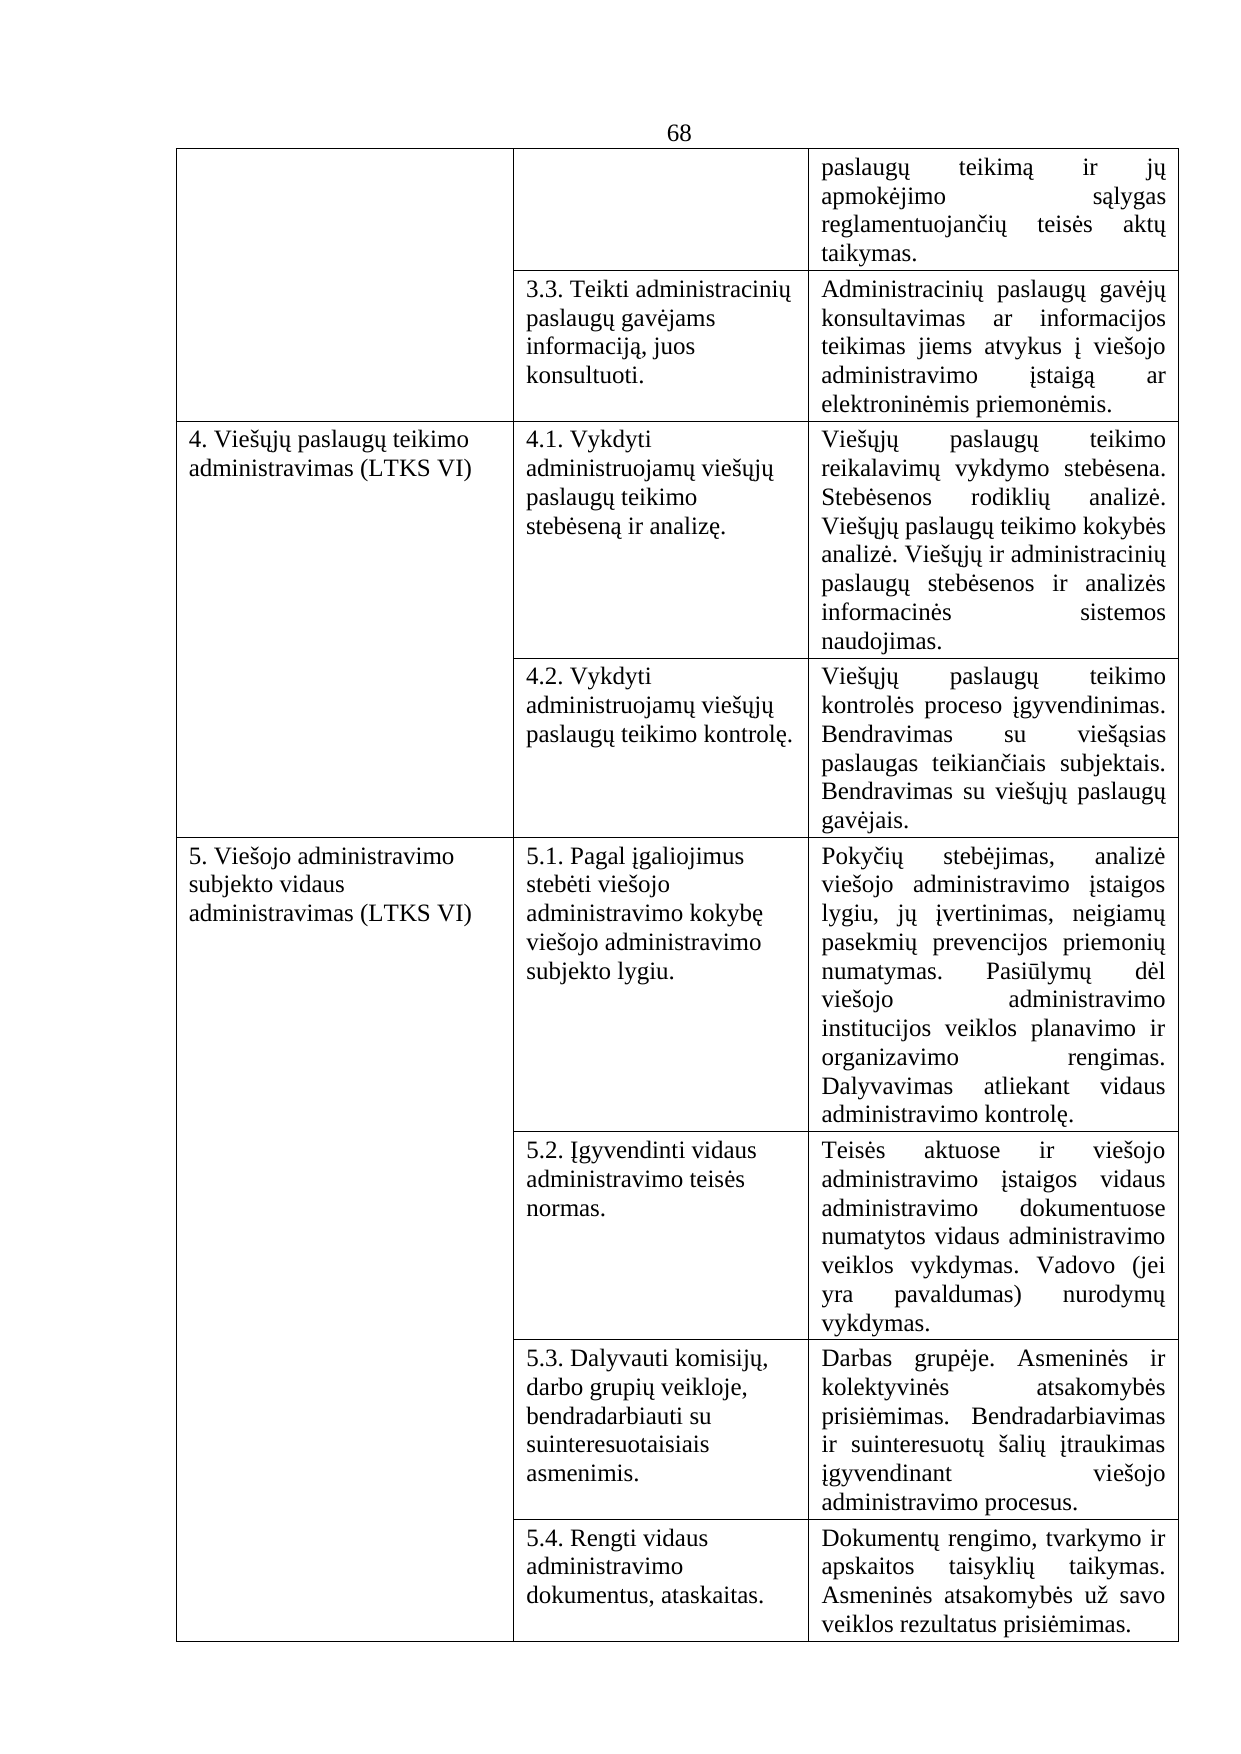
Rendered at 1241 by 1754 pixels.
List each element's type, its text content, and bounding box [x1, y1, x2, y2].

table_cell 4.1. Vykdyti administruojamų viešųjų paslaugų teikimo stebėseną ir analizę. [514, 422, 808, 657]
table_cell Administracinių paslaugų gavėjų konsultavimas ar informacijos teikimas jiems atvykus į viešojo administravimo įstaigą ar elektroninėmis priemonėmis. [809, 271, 1178, 421]
table_cell 4. Viešųjų paslaugų teikimo administravimas (LTKS VI) [177, 422, 513, 837]
table_cell 4.2. Vykdyti administruojamų viešųjų paslaugų teikimo kontrolę. [514, 659, 808, 837]
table_cell 3.3. Teikti administracinių paslaugų gavėjams informaciją, juos konsultuoti. [514, 271, 808, 421]
table_cell Dokumentų rengimo, tvarkymo ir apskaitos taisyklių taikymas. Asmeninės atsakomybės už savo veiklos rezultatus prisiėmimas. [809, 1520, 1178, 1641]
table_cell 5.2. Įgyvendinti vidaus administravimo teisės normas. [514, 1132, 808, 1339]
table_cell Teisės aktuose ir viešojo administravimo įstaigos vidaus administravimo dokumentuose numatytos vidaus administravimo veiklos vykdymas. Vadovo (jei yra pavaldumas) nurodymų vykdymas. [809, 1132, 1178, 1339]
table_cell 5.3. Dalyvauti komisijų, darbo grupių veikloje, bendradarbiauti su suinteresuotaisiais asmenimis. [514, 1340, 808, 1519]
table_cell 5.1. Pagal įgaliojimus stebėti viešojo administravimo kokybę viešojo administravimo subjekto lygiu. [514, 838, 808, 1131]
table_cell 5.4. Rengti vidaus administravimo dokumentus, ataskaitas. [514, 1520, 808, 1641]
table_cell Pokyčių stebėjimas, analizė viešojo administravimo įstaigos lygiu, jų įvertinimas, neigiamų pasekmių prevencijos priemonių numatymas. Pasiūlymų dėl viešojo administravimo institucijos veiklos planavimo ir organizavimo rengimas. Dalyvavimas atliekant vidaus administravimo kontrolę. [809, 838, 1178, 1131]
table_cell Viešųjų paslaugų teikimo reikalavimų vykdymo stebėsena. Stebėsenos rodiklių analizė. Viešųjų paslaugų teikimo kokybės analizė. Viešųjų ir administracinių paslaugų stebėsenos ir analizės informacinės sistemos naudojimas. [809, 422, 1178, 657]
table_cell Darbas grupėje. Asmeninės ir kolektyvinės atsakomybės prisiėmimas. Bendradarbiavimas ir suinteresuotų šalių įtraukimas įgyvendinant viešojo administravimo procesus. [809, 1340, 1178, 1519]
table_cell [177, 149, 513, 421]
table_cell Viešųjų paslaugų teikimo kontrolės proceso įgyvendinimas. Bendravimas su viešąsias paslaugas teikiančiais subjektais. Bendravimas su viešųjų paslaugų gavėjais. [809, 659, 1178, 837]
table_cell [514, 149, 808, 270]
table_cell 5. Viešojo administravimo subjekto vidaus administravimas (LTKS VI) [177, 838, 513, 1641]
table_cell paslaugų teikimą ir jų apmokėjimo sąlygas reglamentuojančių teisės aktų taikymas. [809, 149, 1178, 270]
